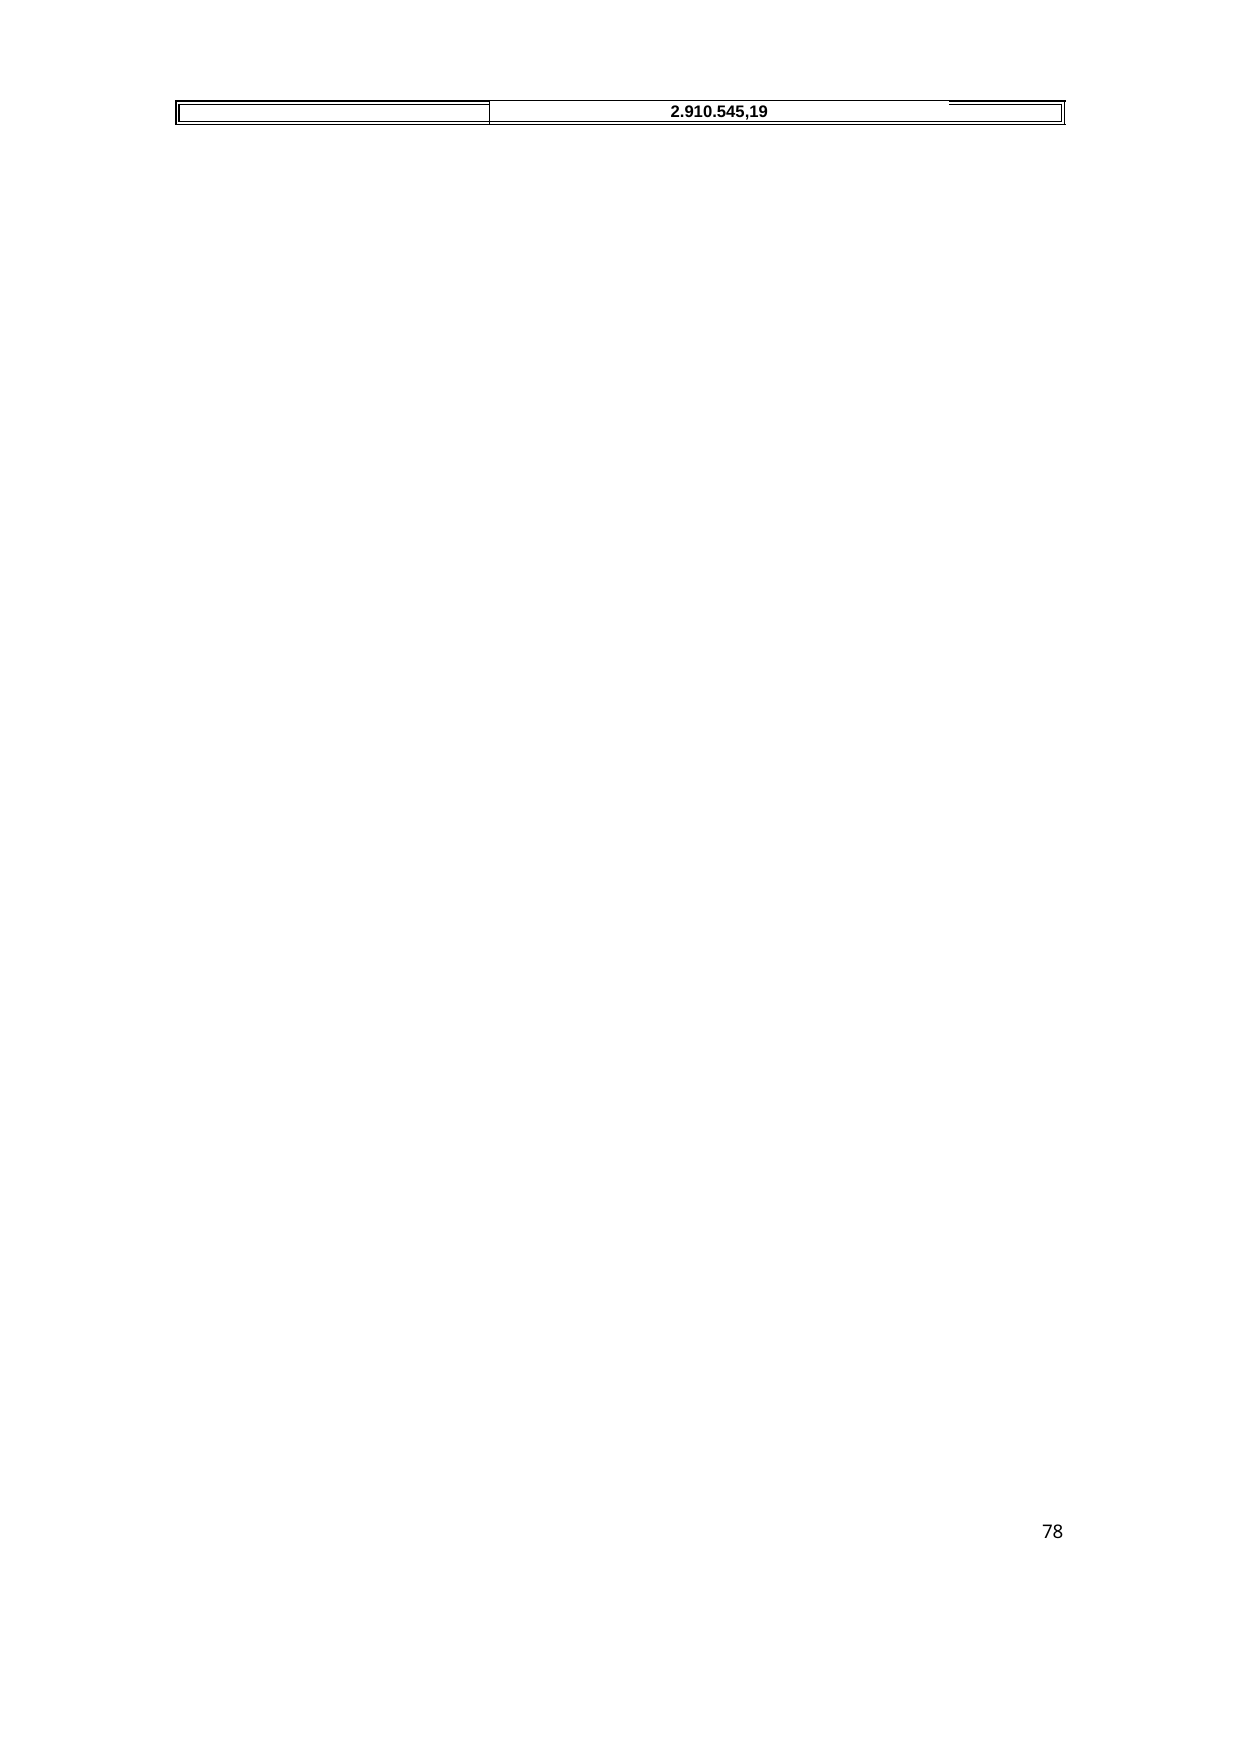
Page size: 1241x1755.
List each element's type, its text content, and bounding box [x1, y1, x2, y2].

table_cell [180, 105, 489, 121]
table_cell 2.910.545,19 [490, 101, 949, 121]
table_cell [949, 105, 1061, 121]
